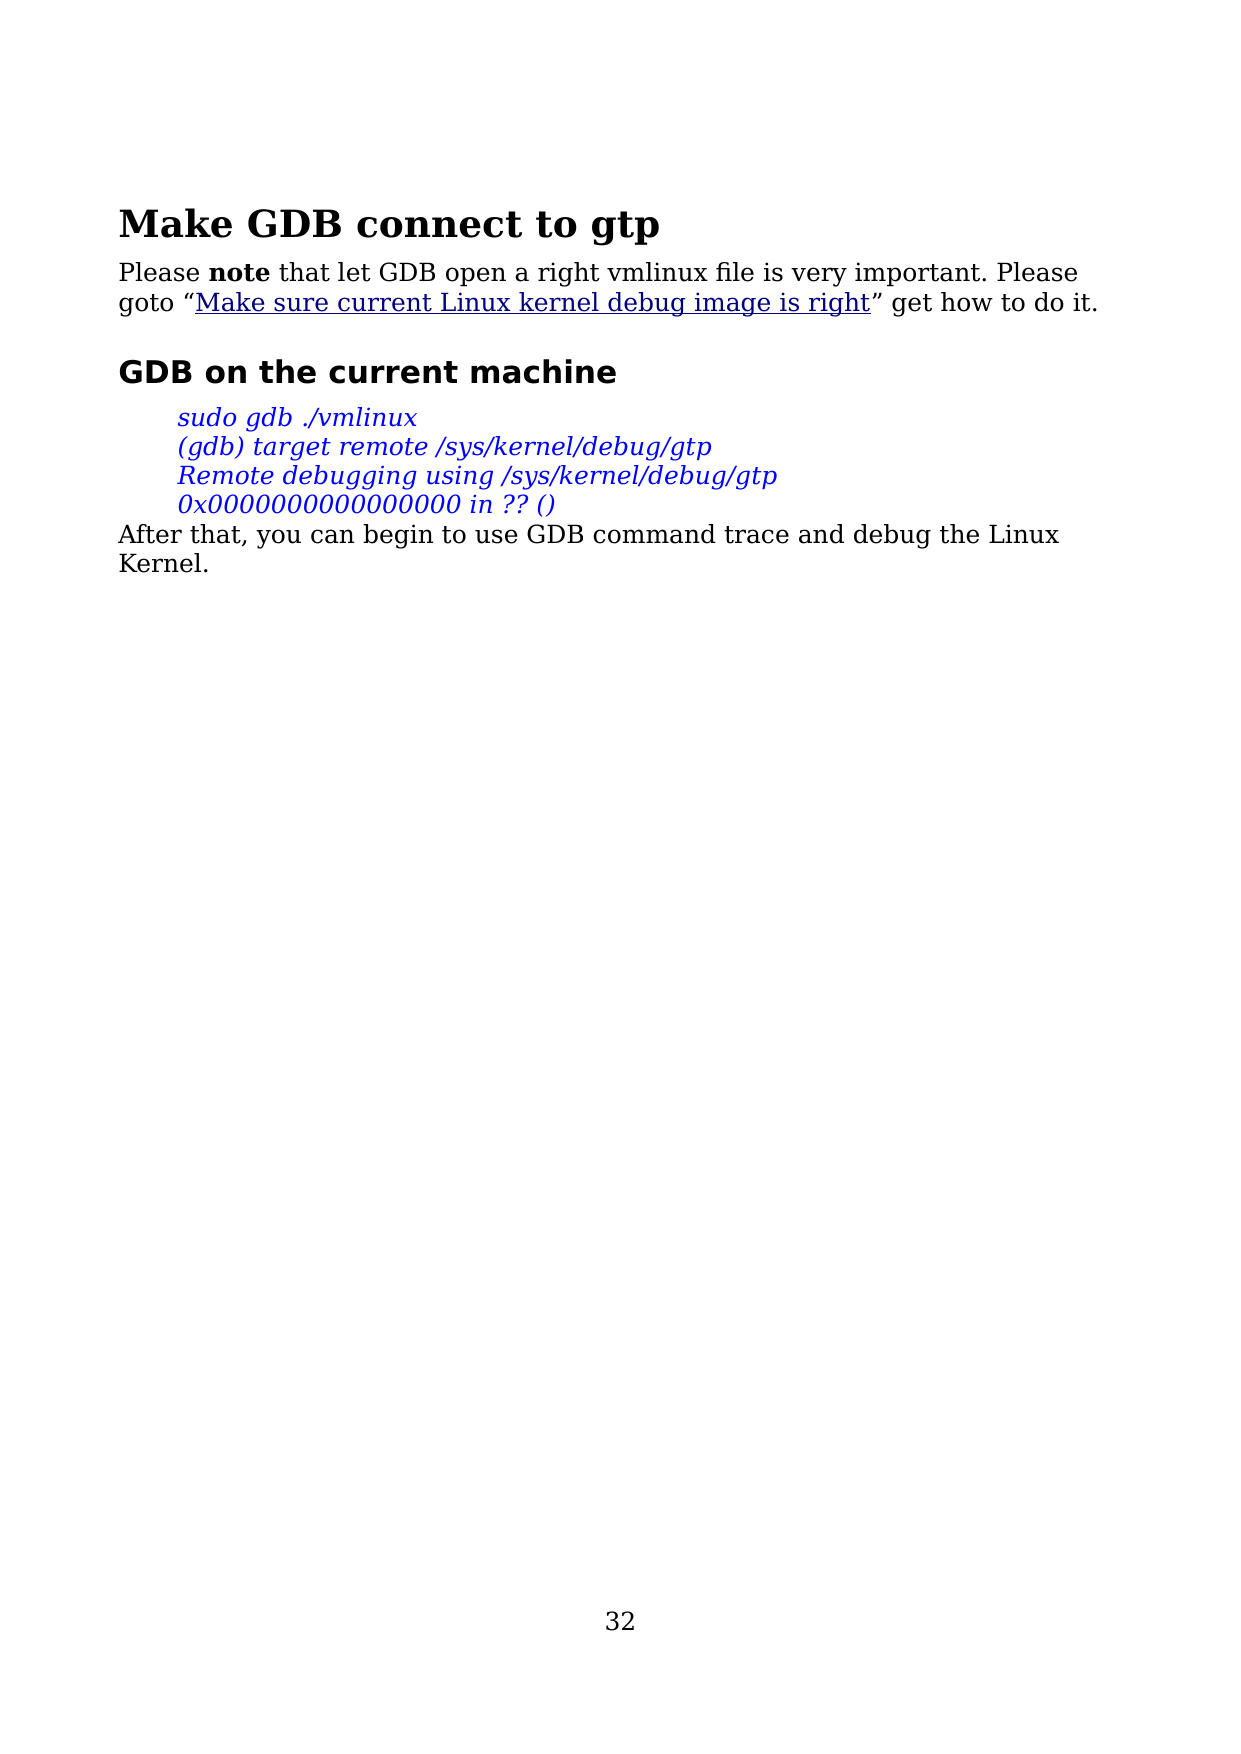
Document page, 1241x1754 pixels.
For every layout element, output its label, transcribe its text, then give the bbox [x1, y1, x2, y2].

text (gdb) target remote /sys/kernel/debug/gtp [177, 432, 1063, 462]
text 0x0000000000000000 in ?? () [177, 491, 1063, 520]
subtitle Make GDB connect to gtp [118, 202, 1122, 246]
text After that, you can begin to use GDB command trace and debug the Linux Kernel. [118, 520, 1122, 578]
text sudo gdb ./vmlinux [177, 403, 1063, 432]
text Please note that let GDB open a right vmlinux file is very important. Please goto “Make sure current Linux kernel debug image is right” get how to do it. [118, 258, 1122, 317]
subtitle GDB on the current machine [118, 354, 1122, 391]
text Remote debugging using /sys/kernel/debug/gtp [177, 462, 1063, 491]
